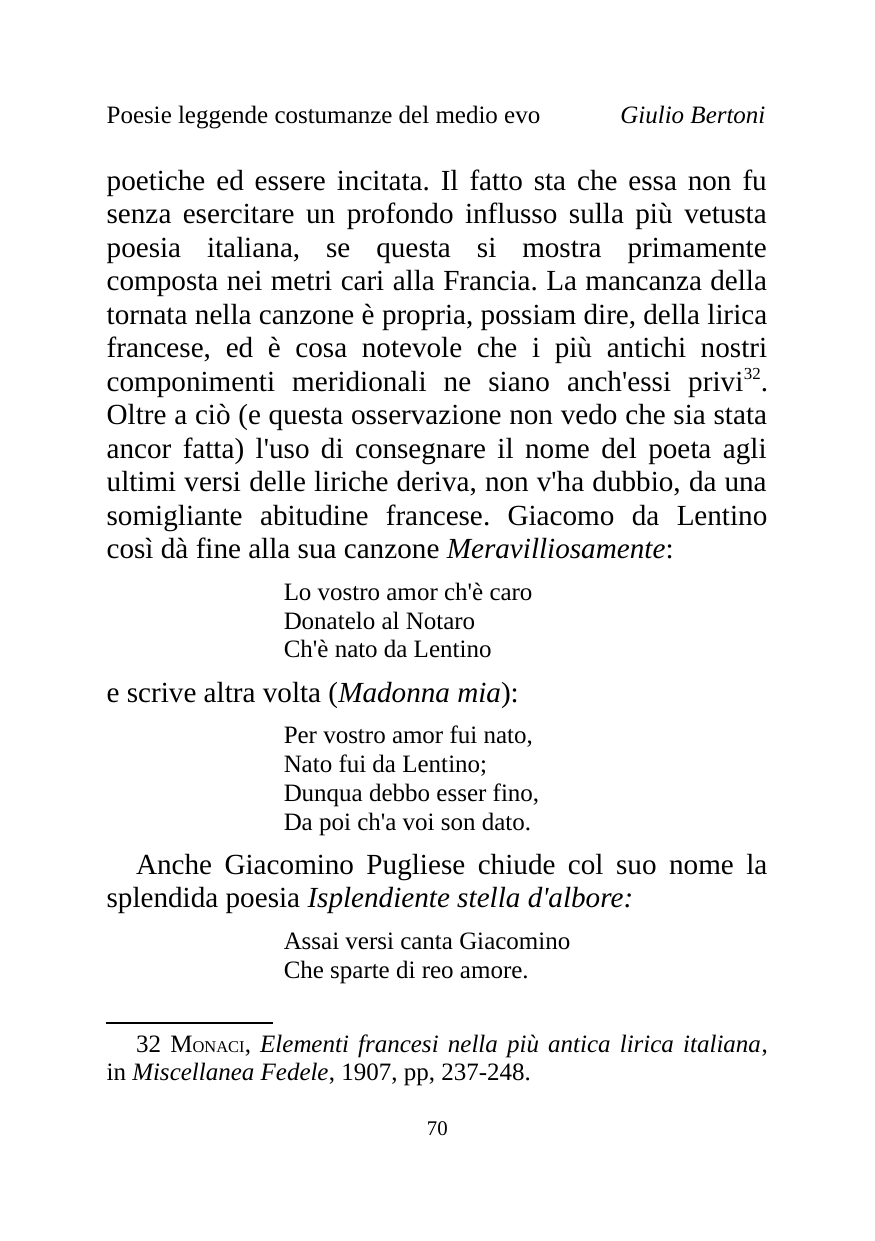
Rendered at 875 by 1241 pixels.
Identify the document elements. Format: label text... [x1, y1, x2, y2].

text Anche Giacomino Pugliese chiude col suo nome la splendida poesia Isplendiente stella d'albore: [106, 847, 768, 914]
text Per vostro amor fui nato, Nato fui da Lentino; Dunqua debbo esser fino, Da poi ch'a voi son dato. [283, 720, 768, 835]
text Assai versi canta Giacomino Che sparte di reo amore. [283, 926, 768, 983]
text Lo vostro amor ch'è caro Donatelo al Notaro Ch'è nato da Lentino [283, 577, 768, 663]
text e scrive altra volta (Madonna mia): [106, 675, 768, 708]
text Monaci, Elementi francesi nella più antica lirica italiana, in Miscellanea Fedele, 1907, pp, 237-248. [106, 1029, 768, 1086]
text poetiche ed essere incitata. Il fatto sta che essa non fu senza esercitare un profondo influsso sulla più vetusta poesia italiana, se questa si mostra primamente composta nei metri cari alla Francia. La mancanza della tornata nella canzone è propria, possiam dire, della lirica francese, ed è cosa notevole che i più antichi nostri componimenti meridionali ne siano anch'essi privi. Oltre a ciò (e questa osservazione non vedo che sia stata ancor fatta) l'uso di consegnare il nome del poeta agli ultimi versi delle liriche deriva, non v'ha dubbio, da una somigliante abitudine francese. Giacomo da Lentino così dà fine alla sua canzone Meravilliosamente: [106, 163, 768, 565]
